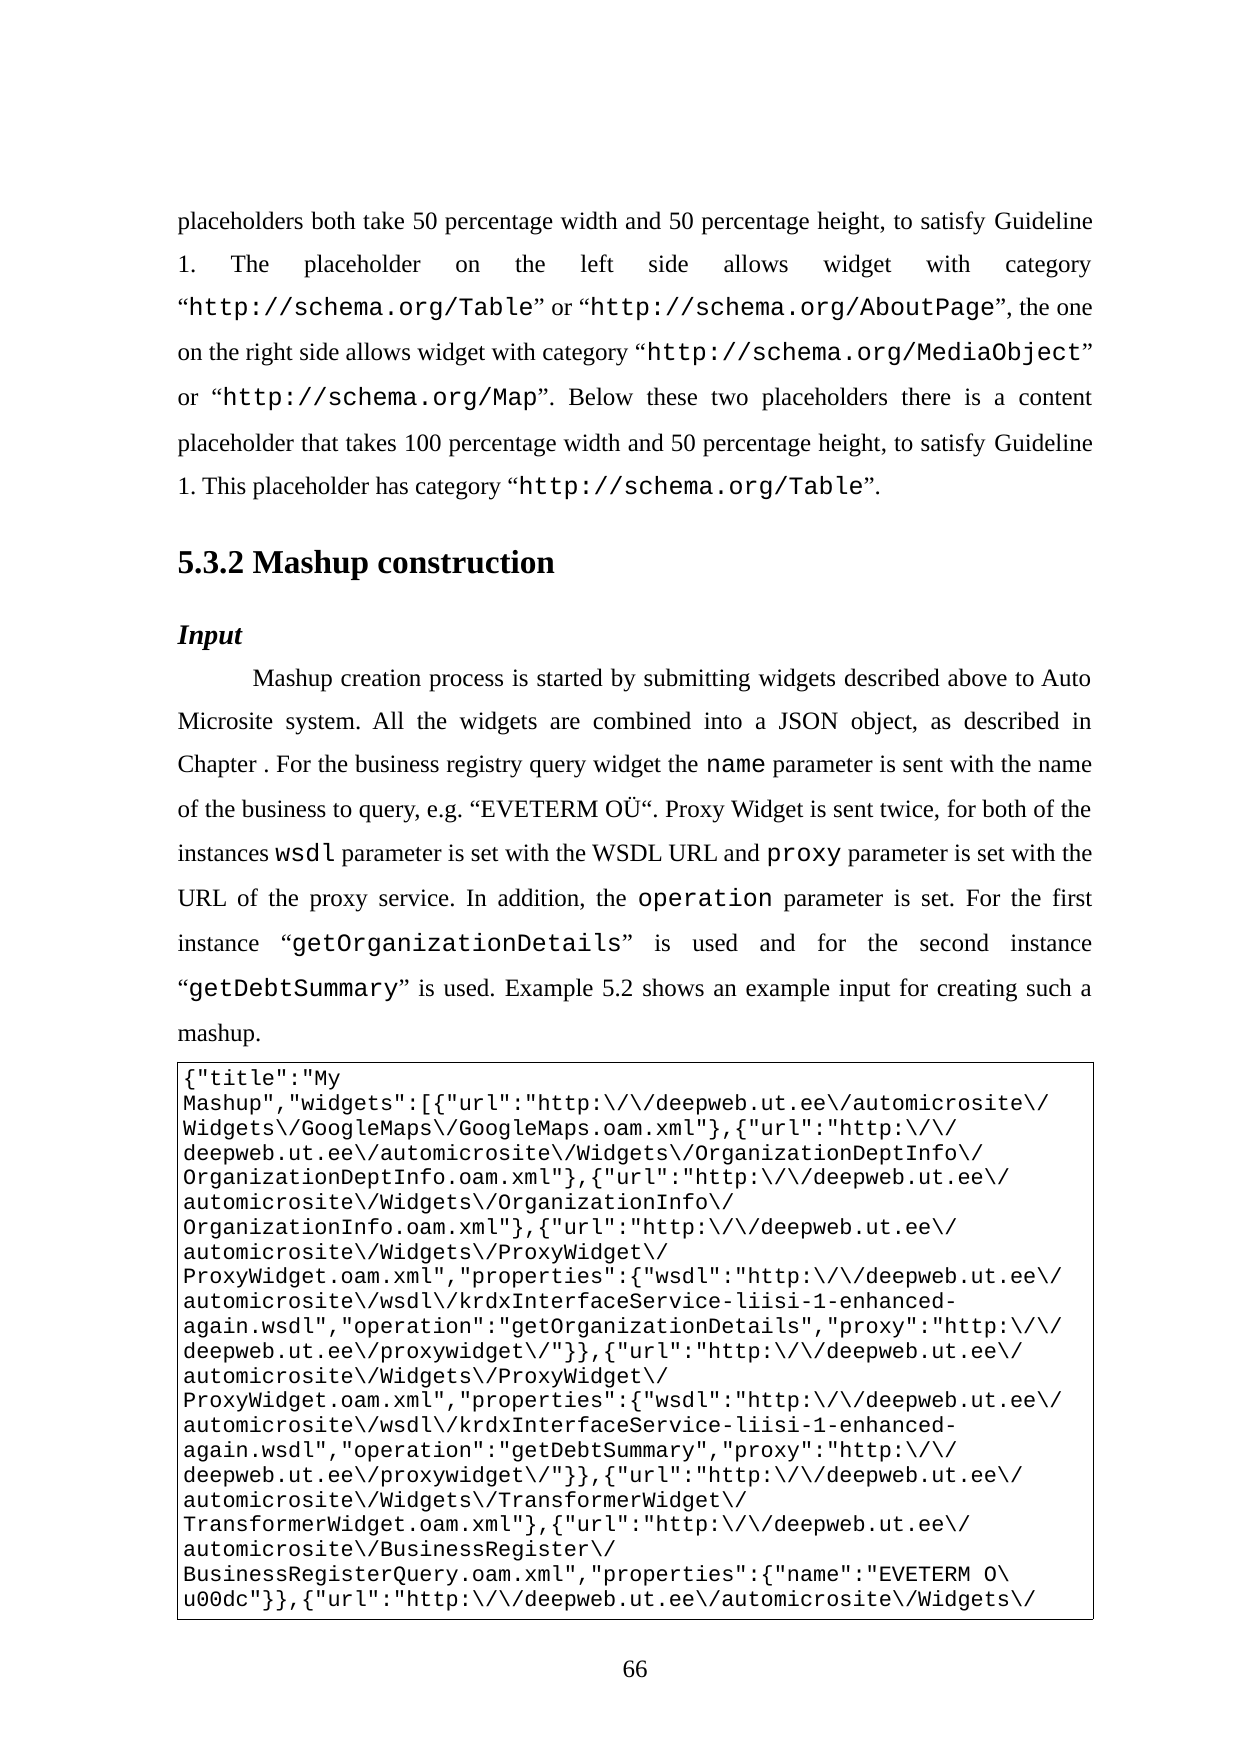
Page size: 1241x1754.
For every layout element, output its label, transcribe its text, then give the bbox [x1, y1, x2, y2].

subtitle Mashup construction [177, 542, 1093, 580]
subtitle Input [177, 618, 1093, 651]
table_header {"title":"My Mashup","widgets":[{"url":"http:\/\/deepweb.ut.ee\/automicrosite\/Widgets\/GoogleMaps\/GoogleMaps.oam.xml"},{"url":"http:\/\/deepweb.ut.ee\/automicrosite\/Widgets\/OrganizationDeptInfo\/OrganizationDeptInfo.oam.xml"},{"url":"http:\/\/deepweb.ut.ee\/automicrosite\/Widgets\/OrganizationInfo\/OrganizationInfo.oam.xml"},{"url":"http:\/\/deepweb.ut.ee\/automicrosite\/Widgets\/ProxyWidget\/ProxyWidget.oam.xml","properties":{"wsdl":"http:\/\/deepweb.ut.ee\/automicrosite\/wsdl\/krdxInterfaceService-liisi-1-enhanced-again.wsdl","operation":"getOrganizationDetails","proxy":"http:\/\/deepweb.ut.ee\/proxywidget\/"}},{"url":"http:\/\/deepweb.ut.ee\/automicrosite\/Widgets\/ProxyWidget\/ProxyWidget.oam.xml","properties":{"wsdl":"http:\/\/deepweb.ut.ee\/automicrosite\/wsdl\/krdxInterfaceService-liisi-1-enhanced-again.wsdl","operation":"getDebtSummary","proxy":"http:\/\/deepweb.ut.ee\/proxywidget\/"}},{"url":"http:\/\/deepweb.ut.ee\/automicrosite\/Widgets\/TransformerWidget\/TransformerWidget.oam.xml"},{"url":"http:\/\/deepweb.ut.ee\/automicrosite\/BusinessRegister\/BusinessRegisterQuery.oam.xml","properties":{"name":"EVETERM O\u00dc"}},{"url":"http:\/\/deepweb.ut.ee\/automicrosite\/Widgets\/ [178, 1063, 1093, 1618]
text placeholders both take 50 percentage width and 50 percentage height, to satisfy Guideline 1. The placeholder on the left side allows widget with category “http://schema.org/Table” or “http://schema.org/AboutPage”, the one on the right side allows widget with category “http://schema.org/MediaObject” or “http://schema.org/Map”. Below these two placeholders there is a content placeholder that takes 100 percentage width and 50 percentage height, to satisfy Guideline 1. This placeholder has category “http://schema.org/Table”. [177, 206, 1093, 502]
text Mashup creation process is started by submitting widgets described above to Auto Microsite system. All the widgets are combined into a JSON object, as described in Chapter 5. For the business registry query widget the name parameter is sent with the name of the business to query, e.g. “EVETERM OÜ“. Proxy Widget is sent twice, for both of the instances wsdl parameter is set with the WSDL URL and proxy parameter is set with the URL of the proxy service. In addition, the operation parameter is set. For the first instance “getOrganizationDetails” is used and for the second instance “getDebtSummary” is used. Example 6.2 shows an example input for creating such a mashup. [177, 663, 1093, 1047]
